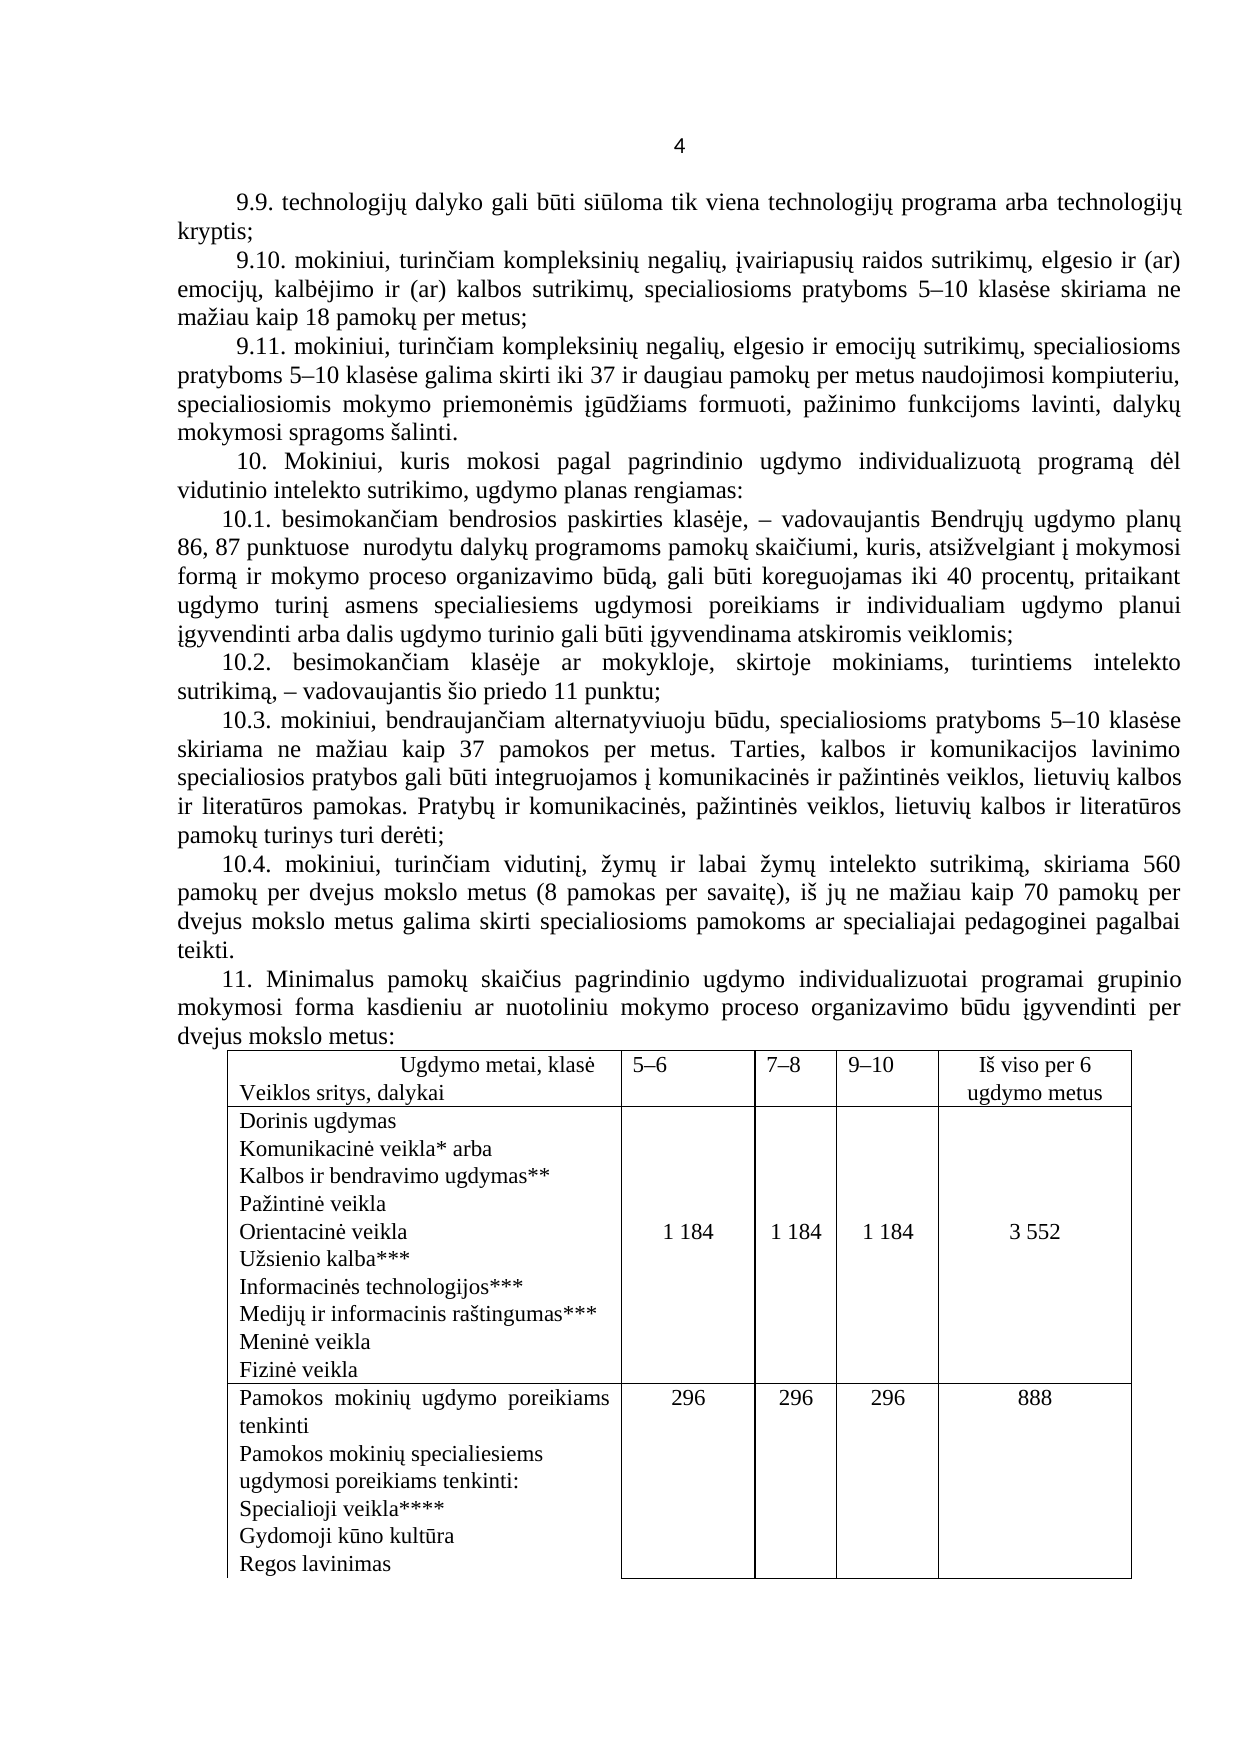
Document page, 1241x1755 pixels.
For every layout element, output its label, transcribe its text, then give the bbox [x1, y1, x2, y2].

table_cell 296 [622, 1384, 754, 1578]
table_cell 296 [837, 1384, 938, 1578]
table_cell 1 184 [837, 1107, 938, 1383]
text 11. Minimalus pamokų skaičius pagrindinio ugdymo individualizuotai programai grupinio mokymosi forma kasdieniu ar nuotoliniu mokymo proceso organizavimo būdu įgyvendinti per dvejus mokslo metus: [177, 964, 1182, 1050]
table_cell Pamokos mokinių ugdymo poreikiams tenkinti Pamokos mokinių specialiesiems ugdymosi poreikiams tenkinti: Specialioji veikla**** Gydomoji kūno kultūra Regos lavinimas [228, 1384, 621, 1578]
table_cell 888 [939, 1384, 1131, 1578]
table_cell 1 184 [622, 1107, 754, 1383]
table_cell 296 [756, 1384, 836, 1578]
text 10.2. besimokančiam klasėje ar mokykloje, skirtoje mokiniams, turintiems intelekto sutrikimą, – vadovaujantis šio priedo 11 punktu; [177, 647, 1182, 705]
table_header 7–8 [756, 1051, 836, 1106]
text 9.9. technologijų dalyko gali būti siūloma tik viena technologijų programa arba technologijų kryptis; [177, 187, 1182, 245]
table_header Iš viso per 6 ugdymo metus [939, 1051, 1131, 1106]
table_header 5–6 [622, 1051, 754, 1106]
table_cell 3 552 [939, 1107, 1131, 1383]
text 9.11. mokiniui, turinčiam kompleksinių negalių, elgesio ir emocijų sutrikimų, specialiosioms pratyboms 5–10 klasėse galima skirti iki 37 ir daugiau pamokų per metus naudojimosi kompiuteriu, specialiosiomis mokymo priemonėmis įgūdžiams formuoti, pažinimo funkcijoms lavinti, dalykų mokymosi spragoms šalinti. [177, 331, 1182, 446]
text 10.1. besimokančiam bendrosios paskirties klasėje, – vadovaujantis Bendrųjų ugdymo planų 86, 87 punktuose nurodytu dalykų programoms pamokų skaičiumi, kuris, atsižvelgiant į mokymosi formą ir mokymo proceso organizavimo būdą, gali būti koreguojamas iki 40 procentų, pritaikant ugdymo turinį asmens specialiesiems ugdymosi poreikiams ir individualiam ugdymo planui įgyvendinti arba dalis ugdymo turinio gali būti įgyvendinama atskiromis veiklomis; [177, 504, 1182, 647]
table_header 9–10 [837, 1051, 938, 1106]
text 10.3. mokiniui, bendraujančiam alternatyviuoju būdu, specialiosioms pratyboms 5–10 klasėse skiriama ne mažiau kaip 37 pamokos per metus. Tarties, kalbos ir komunikacijos lavinimo specialiosios pratybos gali būti integruojamos į komunikacinės ir pažintinės veiklos, lietuvių kalbos ir literatūros pamokas. Pratybų ir komunikacinės, pažintinės veiklos, lietuvių kalbos ir literatūros pamokų turinys turi derėti; [177, 705, 1182, 849]
text 10.4. mokiniui, turinčiam vidutinį, žymų ir labai žymų intelekto sutrikimą, skiriama 560 pamokų per dvejus mokslo metus (8 pamokas per savaitę), iš jų ne mažiau kaip 70 pamokų per dvejus mokslo metus galima skirti specialiosioms pamokoms ar specialiajai pedagoginei pagalbai teikti. [177, 849, 1182, 964]
table_header Ugdymo metai, klasė Veiklos sritys, dalykai [228, 1051, 621, 1106]
text 10. Mokiniui, kuris mokosi pagal pagrindinio ugdymo individualizuotą programą dėl vidutinio intelekto sutrikimo, ugdymo planas rengiamas: [177, 446, 1182, 504]
table_cell 1 184 [756, 1107, 836, 1383]
table_cell Dorinis ugdymas Komunikacinė veikla* arba Kalbos ir bendravimo ugdymas** Pažintinė veikla Orientacinė veikla Užsienio kalba*** Informacinės technologijos*** Medijų ir informacinis raštingumas*** Meninė veikla Fizinė veikla [228, 1107, 621, 1383]
text 9.10. mokiniui, turinčiam kompleksinių negalių, įvairiapusių raidos sutrikimų, elgesio ir (ar) emocijų, kalbėjimo ir (ar) kalbos sutrikimų, specialiosioms pratyboms 5–10 klasėse skiriama ne mažiau kaip 18 pamokų per metus; [177, 245, 1182, 331]
